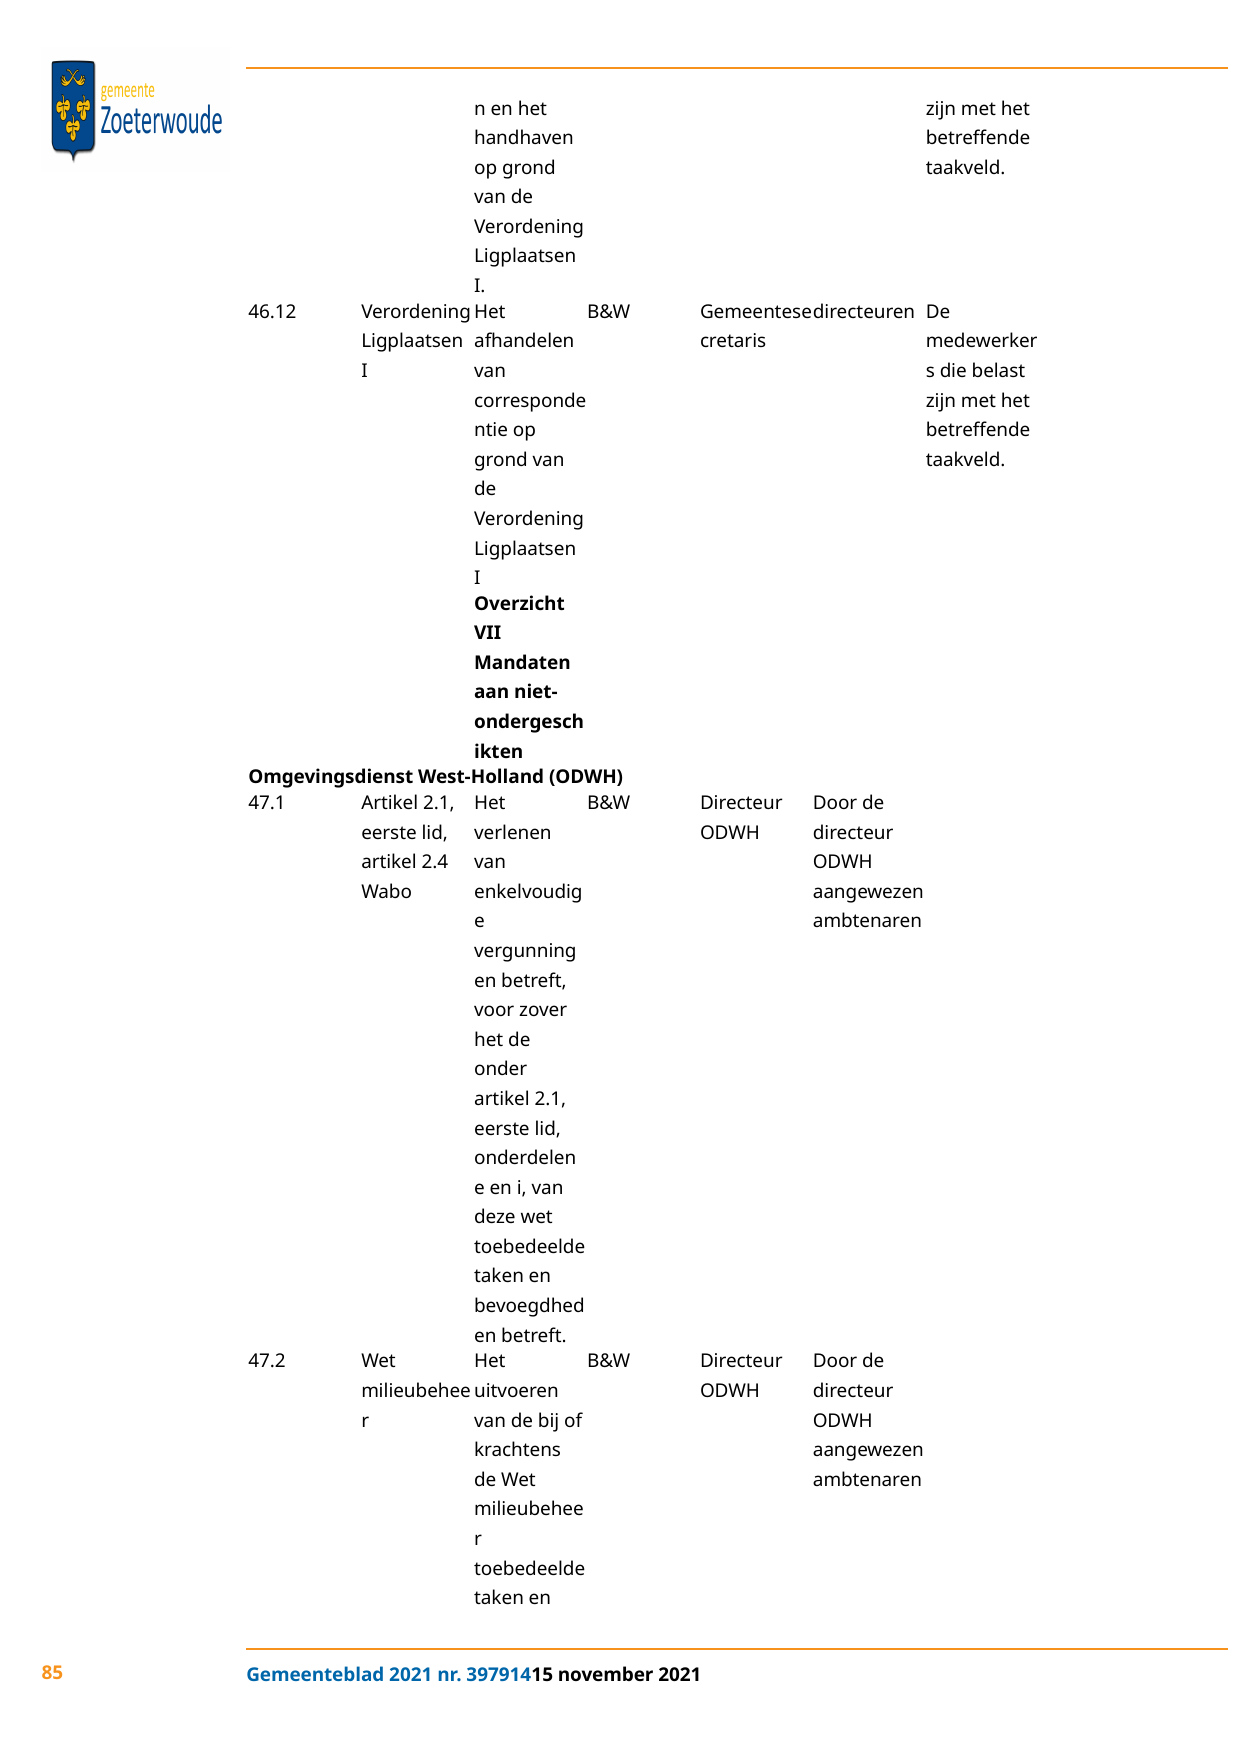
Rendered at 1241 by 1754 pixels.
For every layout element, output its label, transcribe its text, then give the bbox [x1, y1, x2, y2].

table_cell Het verlenen van enkelvoudige vergunningen betreft, voor zover het de onder artikel 2.1, eerste lid, onderdelen e en i, van deze wet toebedeelde taken en bevoegdheden betreft. [474, 789, 587, 1348]
table_cell 47.1 [248, 789, 361, 1348]
table_cell B&W [587, 789, 700, 1348]
table_cell B&W [587, 1348, 700, 1610]
table_cell Door de directeur ODWH aangewezen ambtenaren [813, 1348, 926, 1610]
table_cell [1039, 1348, 1152, 1610]
table_cell [587, 95, 700, 298]
table_cell Omgevingsdienst West-Holland (ODWH) [248, 764, 1152, 789]
table_cell [361, 95, 474, 298]
table_cell Het uitvoeren van de bij of krachtens de Wet milieubeheer toebedeelde taken en [474, 1348, 587, 1610]
table_cell [587, 590, 700, 764]
table_cell [248, 95, 361, 298]
table_cell [926, 1348, 1038, 1610]
table_cell Directeur ODWH [700, 1348, 813, 1610]
table_cell [1039, 298, 1152, 590]
table_cell [1039, 95, 1152, 298]
table_cell zijn met het betreffende taakveld. [926, 95, 1038, 298]
table_cell directeuren [813, 298, 926, 590]
table_cell [1039, 590, 1152, 764]
table_cell [361, 590, 474, 764]
table_cell [700, 590, 813, 764]
table_cell De medewerkers die belast zijn met het betreffende taakveld. [926, 298, 1038, 590]
table_cell [248, 590, 361, 764]
table_cell Door de directeur ODWH aangewezen ambtenaren [813, 789, 926, 1348]
table_cell 46.12 [248, 298, 361, 590]
table_cell n en het handhaven op grond van de Verordening Ligplaatsen I. [474, 95, 587, 298]
picture [41, 47, 231, 172]
table_cell B&W [587, 298, 700, 590]
table_cell Overzicht VII Mandaten aan niet-ondergeschikten [474, 590, 587, 764]
table_cell Verordening Ligplaatsen I [361, 298, 474, 590]
table_cell [926, 789, 1038, 1348]
table_cell Het afhandelen van correspondentie op grond van de Verordening Ligplaatsen I [474, 298, 587, 590]
table_cell Directeur ODWH [700, 789, 813, 1348]
table_cell [1039, 789, 1152, 1348]
table_cell [813, 590, 926, 764]
table_cell [700, 95, 813, 298]
table_cell [813, 95, 926, 298]
table_cell Gemeentesecretaris [700, 298, 813, 590]
table_cell [926, 590, 1038, 764]
table_cell Wet milieubeheer [361, 1348, 474, 1610]
table_cell 47.2 [248, 1348, 361, 1610]
table_cell Artikel 2.1, eerste lid, artikel 2.4 Wabo [361, 789, 474, 1348]
